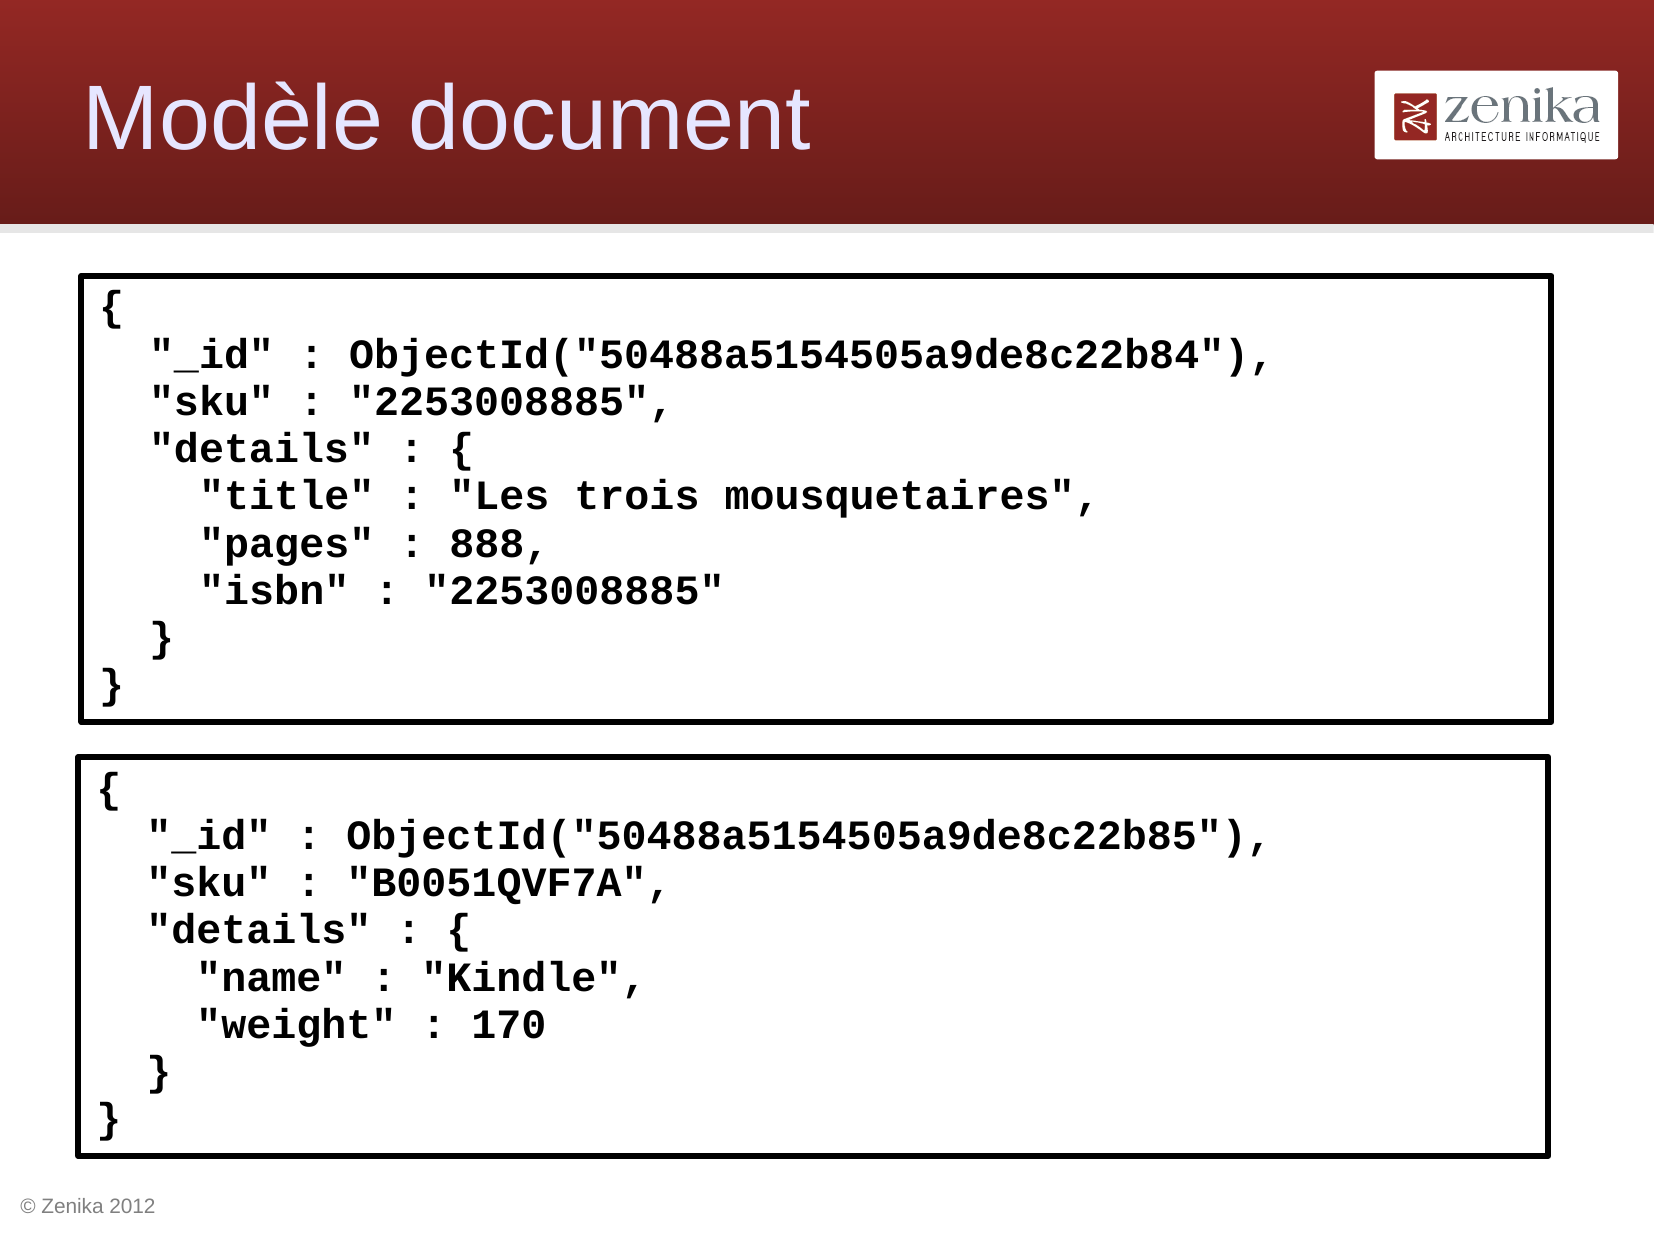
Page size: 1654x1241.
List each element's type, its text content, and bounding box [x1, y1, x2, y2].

picture [1571, 82, 1600, 149]
title Modèle document [82, 13, 1571, 222]
text_box { "_id" : ObjectId("50488a5154505a9de8c22b84"), "sku" : "2253008885", "details" : { "title" : "Les trois mousquetaires", "pages" : 888, "isbn" : "2253008885" } } [81, 275, 1552, 722]
text_box { "_id" : ObjectId("50488a5154505a9de8c22b85"), "sku" : "B0051QVF7A", "details" : { "name" : "Kindle", "weight" : 170 } } [78, 757, 1549, 1156]
